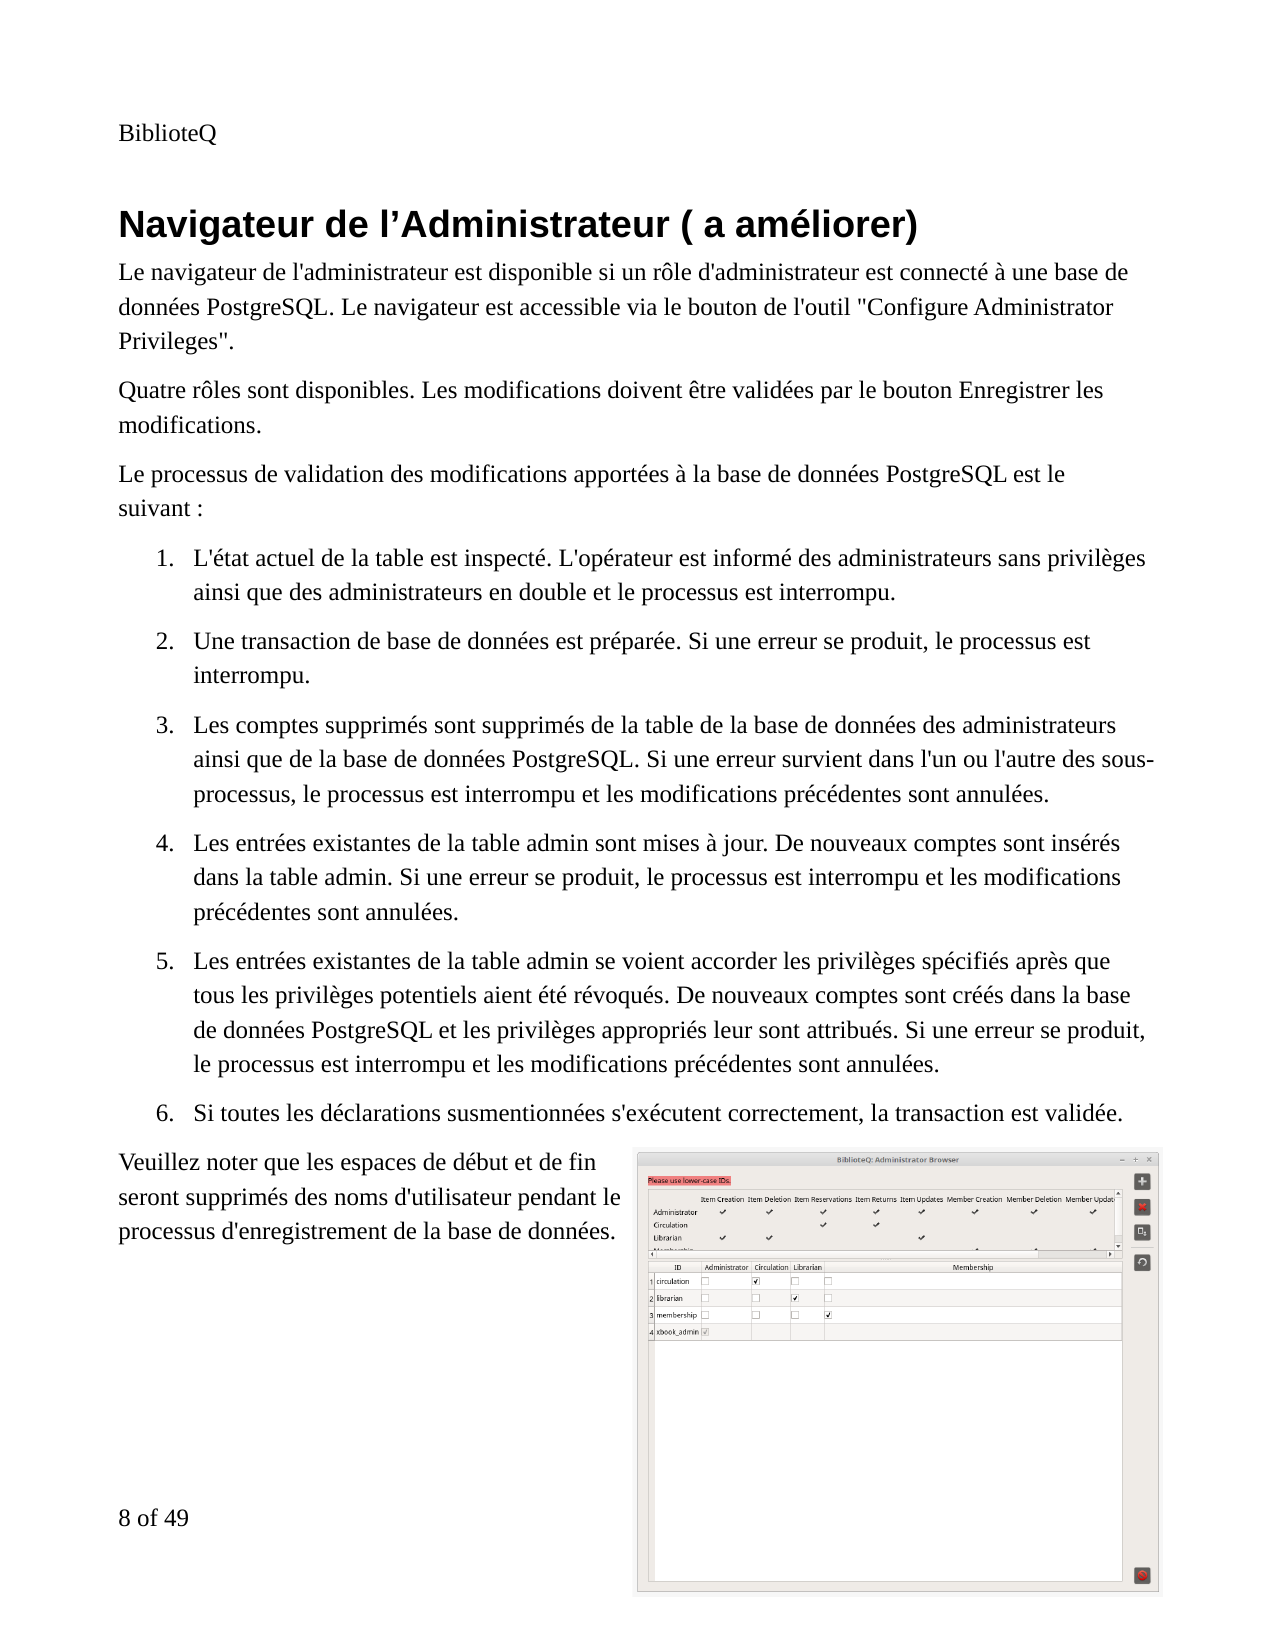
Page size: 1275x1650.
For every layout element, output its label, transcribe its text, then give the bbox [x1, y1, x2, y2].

list Si toutes les déclarations susmentionnées s'exécutent correctement, la transaction est validée. [156, 1098, 1157, 1127]
list Les comptes supprimés sont supprimés de la table de la base de données des administrateurs ainsi que de la base de données PostgreSQL. Si une erreur survient dans l'un ou l'autre des sous-processus, le processus est interrompu et les modifications précédentes sont annulées. [156, 710, 1157, 807]
list Une transaction de base de données est préparée. Si une erreur se produit, le processus est interrompu. [156, 626, 1157, 689]
text Veuillez noter que les espaces de début et de fin seront supprimés des noms d'utilisateur pendant le processus d'enregistrement de la base de données. [118, 1147, 632, 1245]
picture [632, 1147, 1163, 1597]
subtitle Navigateur de l’Administrateur ( a améliorer) [118, 201, 1157, 245]
text Le navigateur de l'administrateur est disponible si un rôle d'administrateur est connecté à une base de données PostgreSQL. Le navigateur est accessible via le bouton de l'outil "Configure Administrator Privileges". [118, 257, 1157, 355]
list L'état actuel de la table est inspecté. L'opérateur est informé des administrateurs sans privilèges ainsi que des administrateurs en double et le processus est interrompu. [156, 543, 1157, 606]
text Le processus de validation des modifications apportées à la base de données PostgreSQL est le suivant : [118, 459, 1157, 522]
list Les entrées existantes de la table admin sont mises à jour. De nouveaux comptes sont insérés dans la table admin. Si une erreur se produit, le processus est interrompu et les modifications précédentes sont annulées. [156, 828, 1157, 925]
list Les entrées existantes de la table admin se voient accorder les privilèges spécifiés après que tous les privilèges potentiels aient été révoqués. De nouveaux comptes sont créés dans la base de données PostgreSQL et les privilèges appropriés leur sont attribués. Si une erreur se produit, le processus est interrompu et les modifications précédentes sont annulées. [156, 946, 1157, 1078]
text Quatre rôles sont disponibles. Les modifications doivent être validées par le bouton Enregistrer les modifications. [118, 376, 1157, 439]
